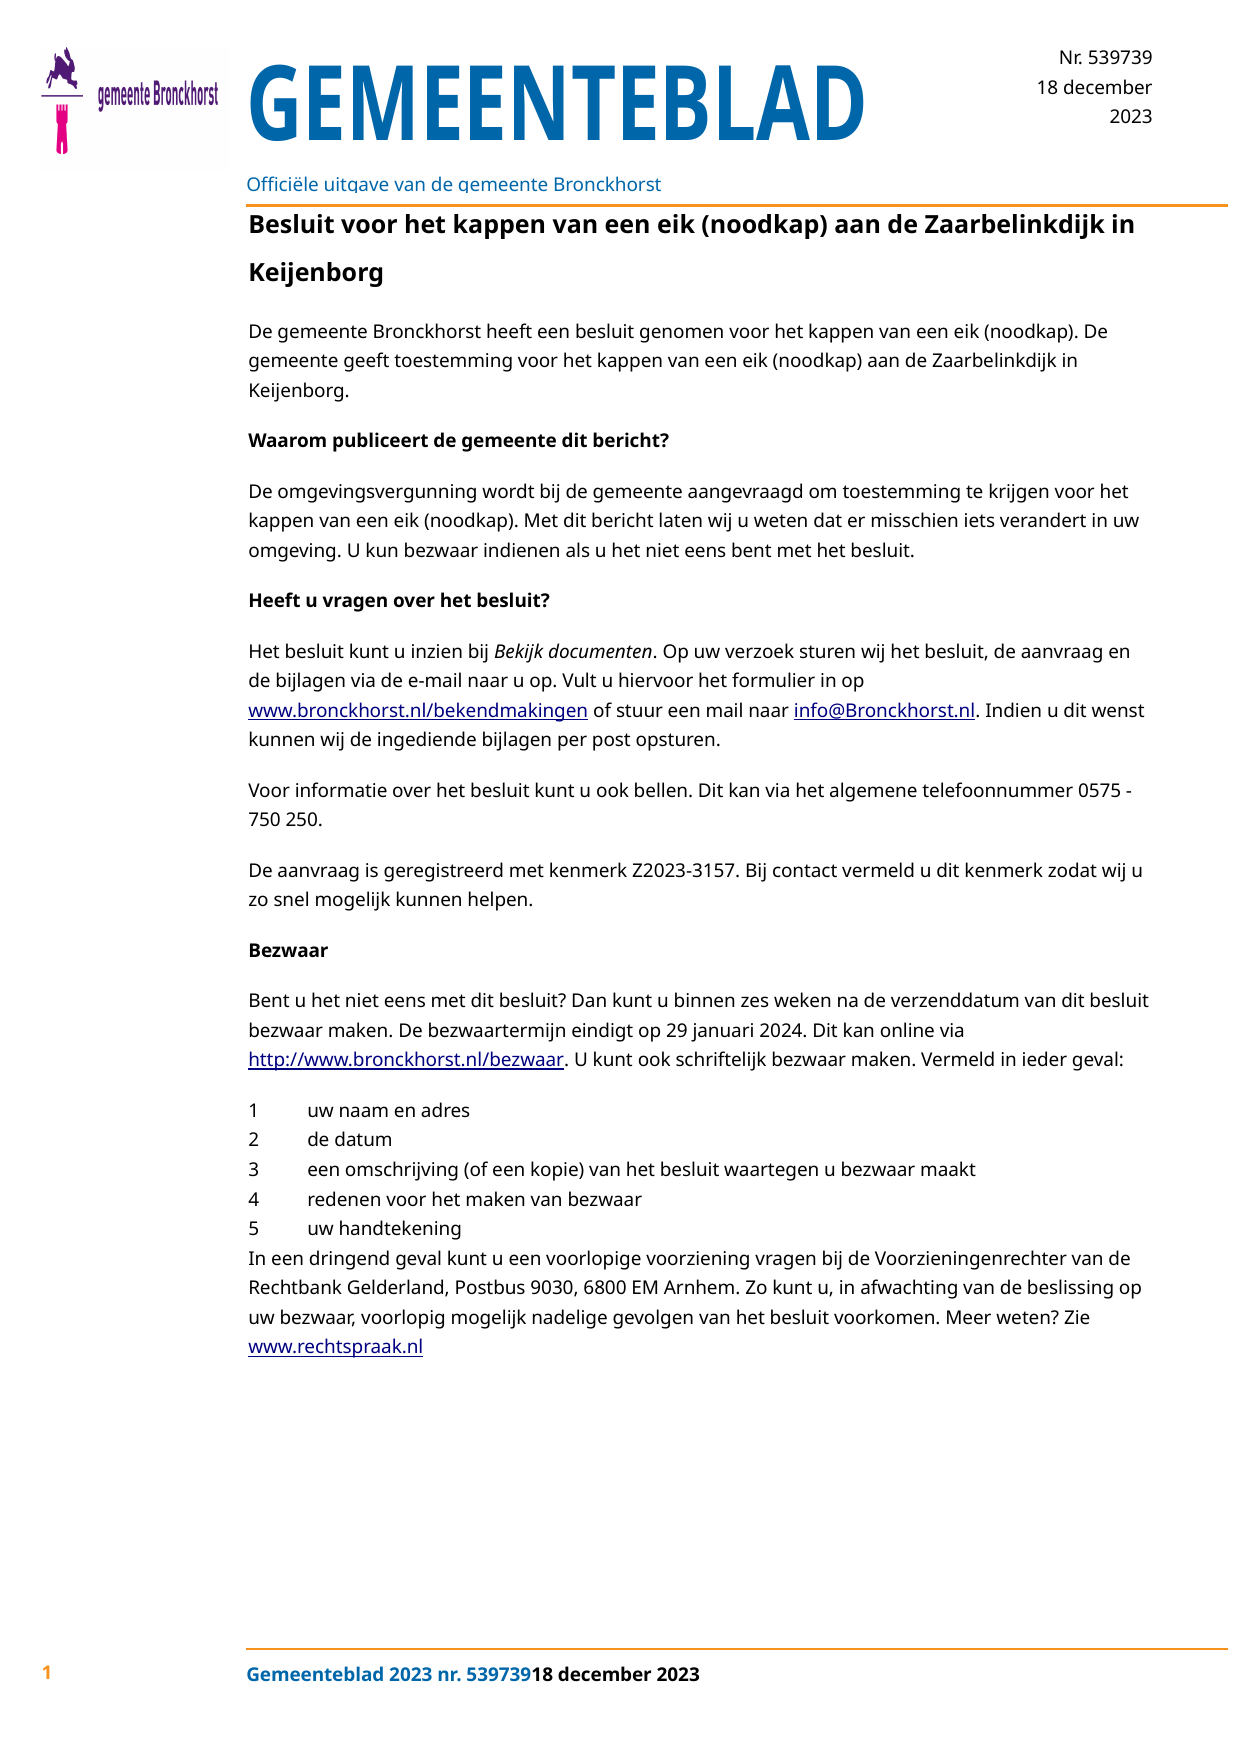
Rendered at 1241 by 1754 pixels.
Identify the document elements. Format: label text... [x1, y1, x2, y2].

list een omschrijving (of een kopie) van het besluit waartegen u bezwaar maakt [248, 1156, 1152, 1182]
text Bent u het niet eens met dit besluit? Dan kunt u binnen zes weken na de verzenddatum van dit besluit bezwaar maken. De bezwaartermijn eindigt op 29 januari 2024. Dit kan online via http://www.bronckhorst.nl/bezwaar. U kunt ook schriftelijk bezwaar maken. Vermeld in ieder geval: [248, 987, 1152, 1072]
list de datum [248, 1127, 1152, 1152]
text Besluit voor het kappen van een eik (noodkap) aan de Zaarbelinkdijk in Keijenborg [248, 207, 1152, 288]
text De aanvraag is geregistreerd met kenmerk Z2023-3157. Bij contact vermeld u dit kenmerk zodat wij u zo snel mogelijk kunnen helpen. [248, 857, 1152, 912]
picture [41, 47, 231, 172]
text De omgevingsvergunning wordt bij de gemeente aangevraagd om toestemming te krijgen voor het kappen van een eik (noodkap). Met dit bericht laten wij u weten dat er misschien iets verandert in uw omgeving. U kun bezwaar indienen als u het niet eens bent met het besluit. [248, 478, 1152, 563]
text Voor informatie over het besluit kunt u ook bellen. Dit kan via het algemene telefoonnummer 0575 - 750 250. [248, 777, 1152, 832]
list uw naam en adres [248, 1097, 1152, 1123]
text Heeft u vragen over het besluit? [248, 587, 1152, 613]
list uw handtekening [248, 1215, 1152, 1241]
text Waarom publiceert de gemeente dit bericht? [248, 427, 1152, 453]
text Het besluit kunt u inzien bij Bekijk documenten. Op uw verzoek sturen wij het besluit, de aanvraag en de bijlagen via de e-mail naar u op. Vult u hiervoor het formulier in op www.bronckhorst.nl/bekendmakingen of stuur een mail naar info@Bronckhorst.nl. Indien u dit wenst kunnen wij de ingediende bijlagen per post opsturen. [248, 638, 1152, 752]
text Bezwaar [248, 937, 1152, 963]
text De gemeente Bronckhorst heeft een besluit genomen voor het kappen van een eik (noodkap). De gemeente geeft toestemming voor het kappen van een eik (noodkap) aan de Zaarbelinkdijk in Keijenborg. [248, 318, 1152, 403]
text In een dringend geval kunt u een voorlopige voorziening vragen bij de Voorzieningenrechter van de Rechtbank Gelderland, Postbus 9030, 6800 EM Arnhem. Zo kunt u, in afwachting van de beslissing op uw bezwaar, voorlopig mogelijk nadelige gevolgen van het besluit voorkomen. Meer weten? Zie www.rechtspraak.nl [248, 1245, 1152, 1359]
list redenen voor het maken van bezwaar [248, 1186, 1152, 1212]
